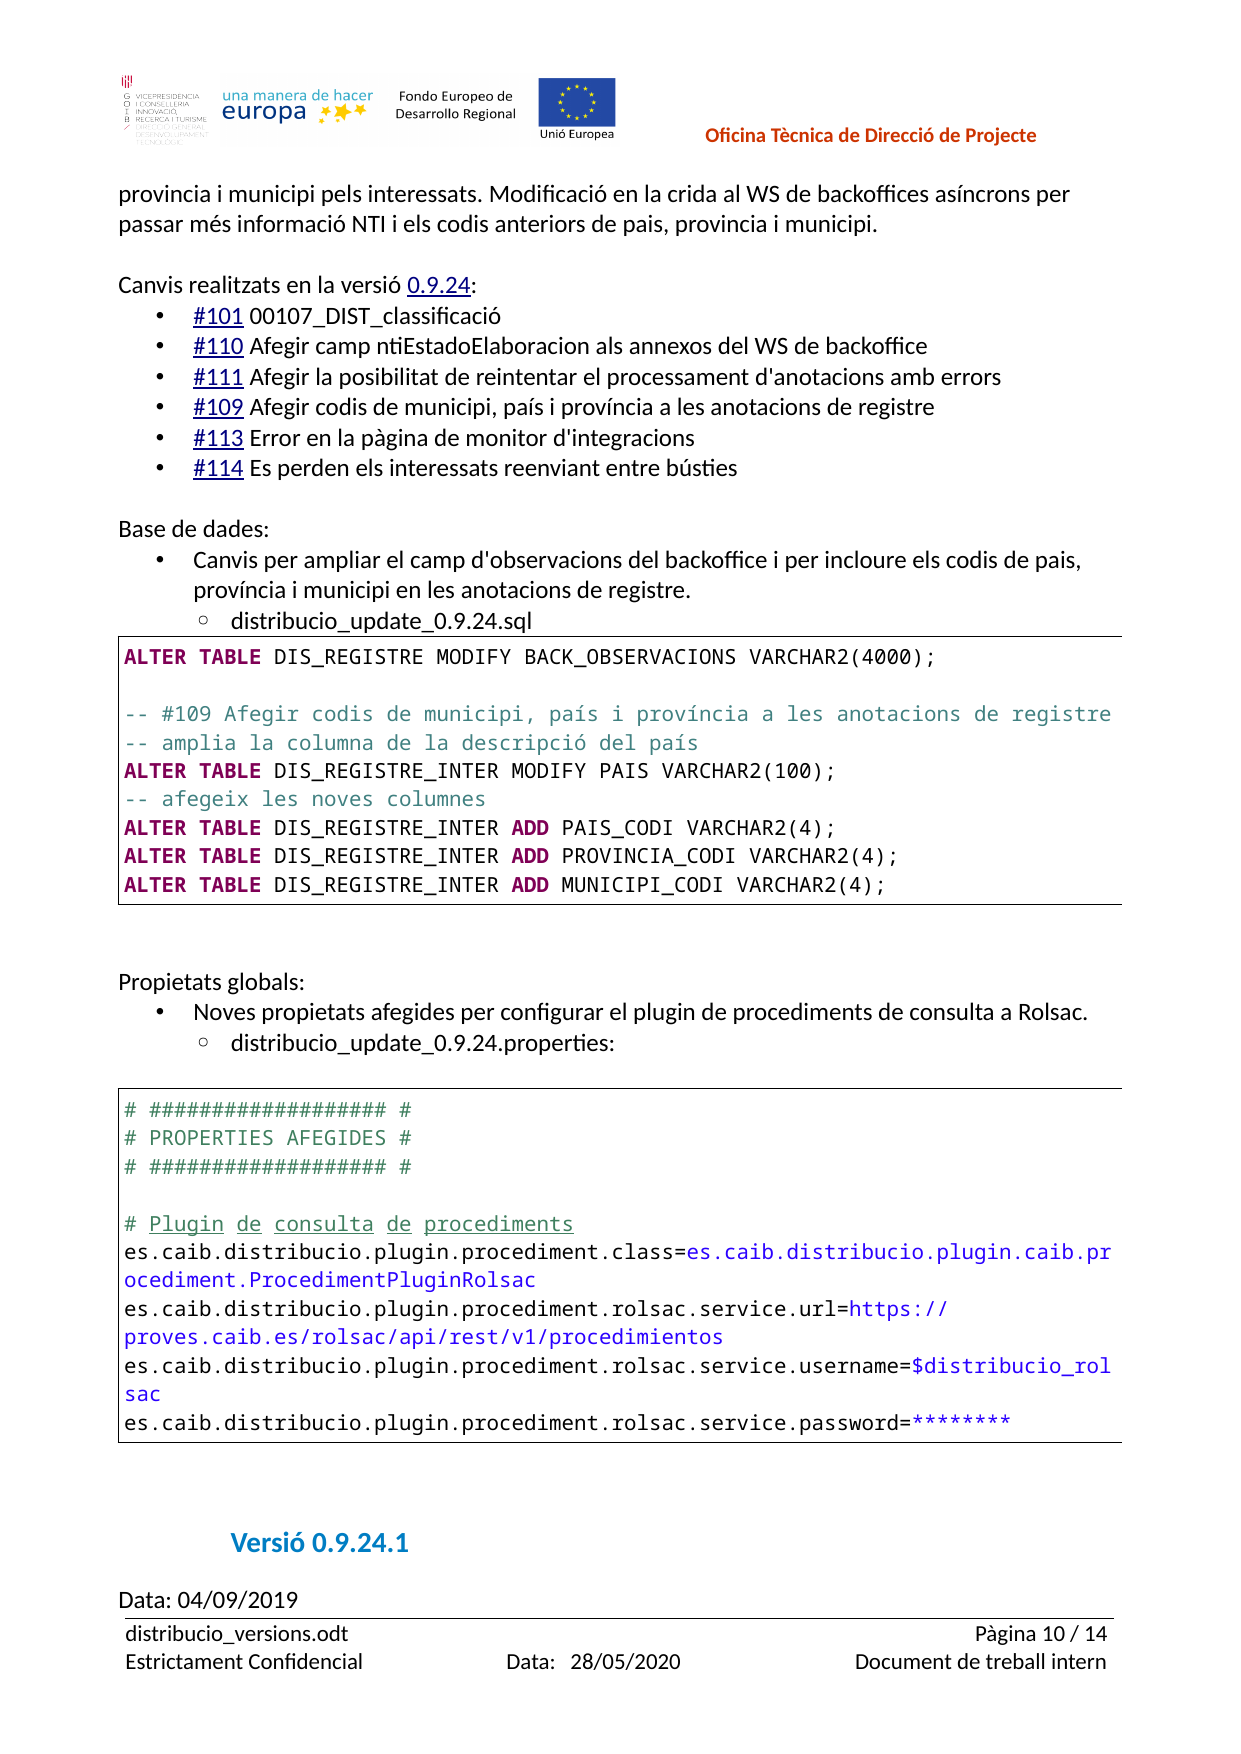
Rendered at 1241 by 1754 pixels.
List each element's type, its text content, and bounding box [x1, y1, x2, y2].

list #113 Error en la pàgina de monitor d'integracions [156, 422, 1122, 452]
subtitle Versió 0.9.24.1 [153, 1524, 1122, 1560]
text Canvis realitzats en la versió 0.9.24: [118, 269, 1122, 300]
list distribucio_update_0.9.24.sql [193, 605, 1122, 636]
list #101 00107_DIST_classificació [156, 300, 1122, 330]
picture [219, 73, 621, 147]
text Propietats globals: [118, 966, 1122, 997]
list distribucio_update_0.9.24.properties: [193, 1027, 1122, 1058]
text Base de dades: [118, 513, 1122, 544]
text Data: 04/09/2019 [118, 1584, 1122, 1614]
list #111 Afegir la posibilitat de reintentar el processament d'anotacions amb errors [156, 361, 1122, 391]
list #110 Afegir camp ntiEstadoElaboracion als annexos del WS de backoffice [156, 330, 1122, 361]
table_header ALTER TABLE DIS_REGISTRE MODIFY BACK_OBSERVACIONS VARCHAR2(4000); -- #109 Afegir codis de municipi, país i província a les anotacions de registre -- amplia la columna de la descripció del país ALTER TABLE DIS_REGISTRE_INTER MODIFY PAIS VARCHAR2(100); -- afegeix les noves columnes ALTER TABLE DIS_REGISTRE_INTER ADD PAIS_CODI VARCHAR2(4); ALTER TABLE DIS_REGISTRE_INTER ADD PROVINCIA_CODI VARCHAR2(4); ALTER TABLE DIS_REGISTRE_INTER ADD MUNICIPI_CODI VARCHAR2(4); [119, 637, 1122, 904]
list #109 Afegir codis de municipi, país i província a les anotacions de registre [156, 391, 1122, 422]
picture [118, 73, 213, 147]
list #114 Es perden els interessats reenviant entre bústies [156, 452, 1122, 483]
table_header # ################### # # PROPERTIES AFEGIDES # # ################### # # Plugin de consulta de procediments es.caib.distribucio.plugin.procediment.class=es.caib.distribucio.plugin.caib.procediment.ProcedimentPluginRolsac es.caib.distribucio.plugin.procediment.rolsac.service.url=https://proves.caib.es/rolsac/api/rest/v1/procedimientos es.caib.distribucio.plugin.procediment.rolsac.service.username=$distribucio_rolsac es.caib.distribucio.plugin.procediment.rolsac.service.password=******** [119, 1089, 1122, 1442]
text provincia i municipi pels interessats. Modificació en la crida al WS de backoffices asíncrons per passar més informació NTI i els codis anteriors de pais, provincia i municipi. [118, 178, 1122, 239]
list Noves propietats afegides per configurar el plugin de procediments de consulta a Rolsac. [156, 997, 1122, 1027]
list Canvis per ampliar el camp d'observacions del backoffice i per incloure els codis de pais, província i municipi en les anotacions de registre. [156, 544, 1122, 605]
